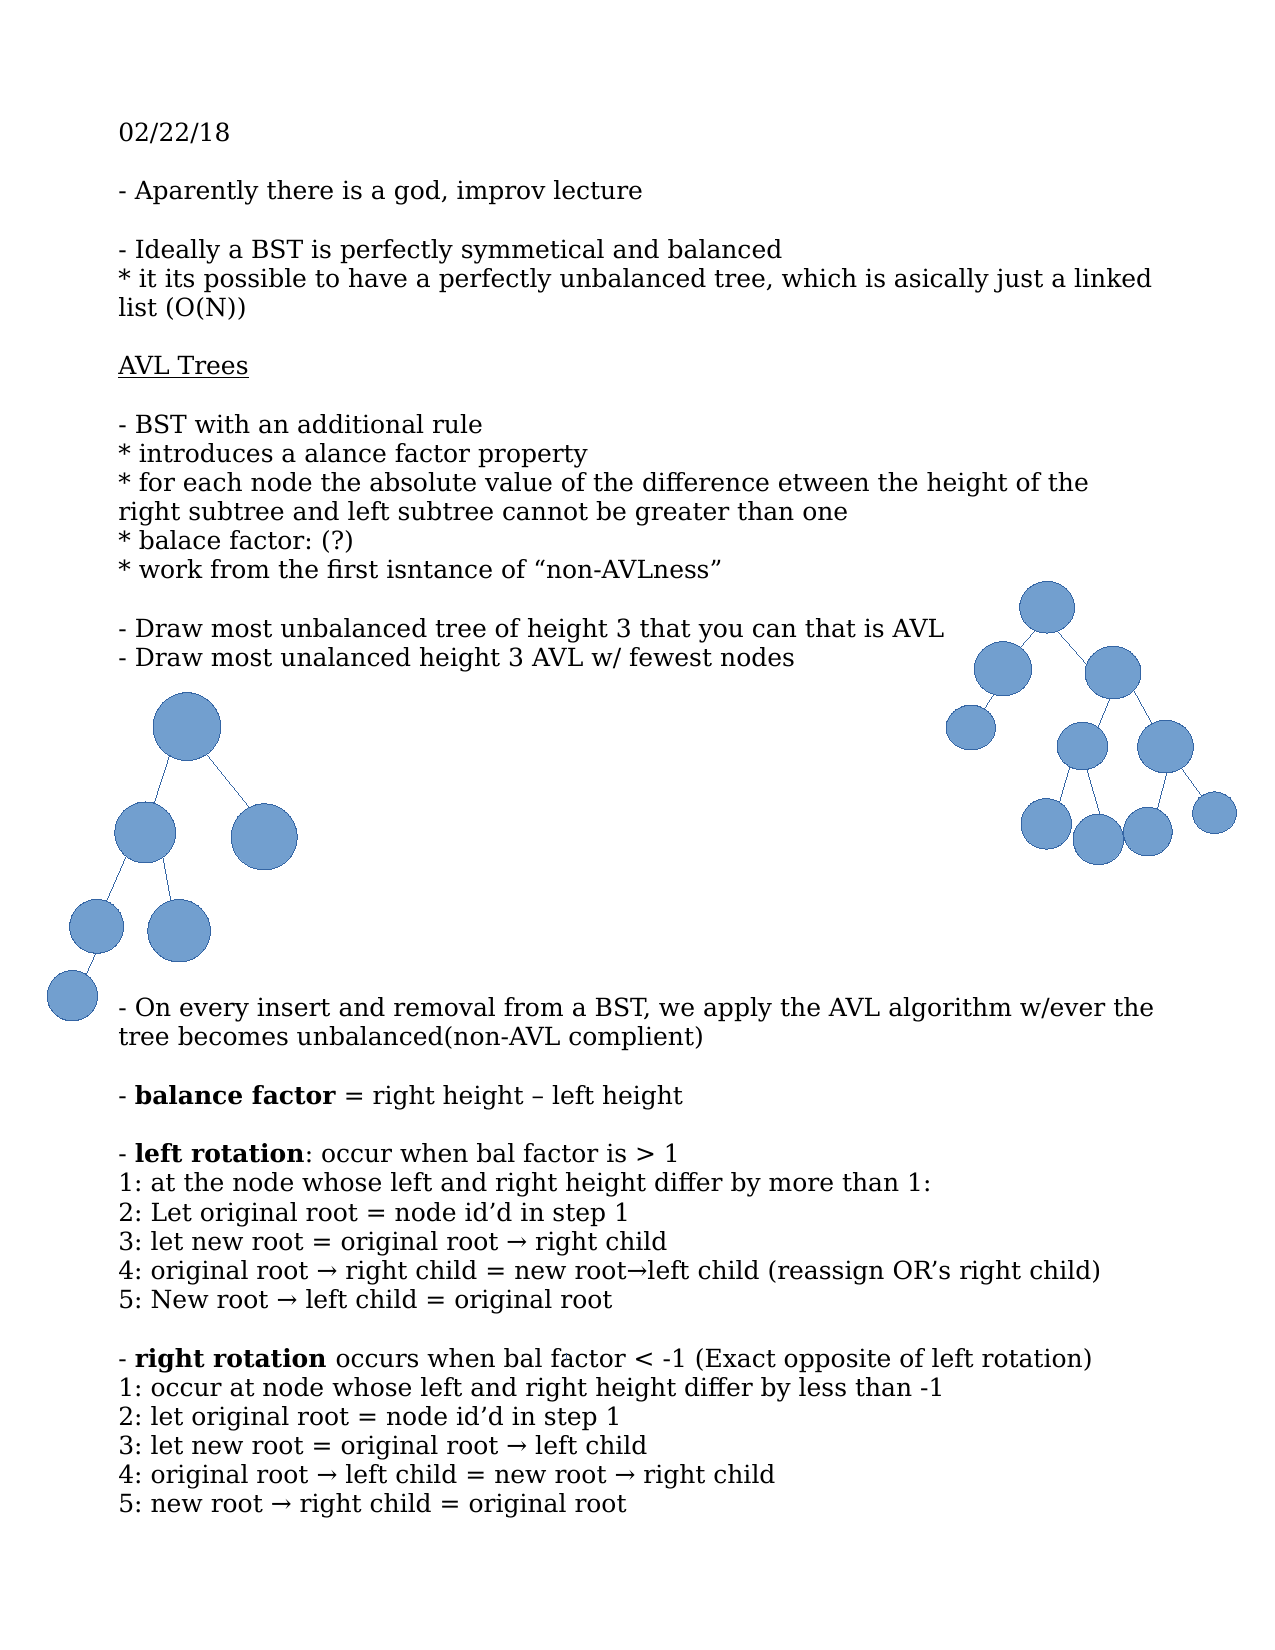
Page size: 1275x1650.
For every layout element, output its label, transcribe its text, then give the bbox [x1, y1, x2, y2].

text - right rotation occurs when bal factor < -1 (Exact opposite of left rotation) [118, 1343, 1157, 1373]
text - BST with an additional rule [118, 410, 1157, 439]
text - Ideally a BST is perfectly symmetical and balanced [118, 235, 1157, 264]
text [1015, 643, 1157, 672]
text 02/22/18 [118, 118, 1157, 147]
text - Aparently there is a god, improv lecture [118, 176, 1157, 206]
text * balace factor: (?) [118, 526, 1157, 556]
text - left rotation: occur when bal factor is > 1 [118, 1139, 1157, 1168]
text * introduces a alance factor property [118, 439, 1157, 468]
text 4: original root → right child = new root→left child (reassign OR’s right child) [118, 1256, 1157, 1285]
text 1: occur at node whose left and right height differ by less than -1 [118, 1373, 1157, 1402]
text * work from the first isntance of “non-AVLness” [118, 556, 1157, 585]
text 3: let new root = original root → left child [118, 1431, 1157, 1460]
text 5: new root → right child = original root [118, 1489, 1157, 1519]
text 2: Let original root = node id’d in step 1 [118, 1198, 1157, 1227]
text * for each node the absolute value of the difference etween the height of the right subtree and left subtree cannot be greater than one [118, 468, 1157, 526]
text AVL Trees [118, 351, 1157, 381]
text - balance factor = right height – left height [118, 1081, 1157, 1110]
text - Draw most unalanced height 3 AVL w/ fewest nodes [118, 643, 991, 672]
text - Draw most unbalanced tree of height 3 that you can that is AVL [118, 614, 1157, 643]
text 1: at the node whose left and right height differ by more than 1: [118, 1168, 1157, 1198]
text * it its possible to have a perfectly unbalanced tree, which is asically just a linked list (O(N)) [118, 264, 1157, 322]
text 2: let original root = node id’d in step 1 [118, 1402, 1157, 1431]
text 3: let new root = original root → right child [118, 1227, 1157, 1256]
text - On every insert and removal from a BST, we apply the AVL algorithm w/ever the tree becomes unbalanced(non-AVL complient) [118, 993, 1157, 1051]
text 5: New root → left child = original root [118, 1285, 1157, 1314]
text 4: original root → left child = new root → right child [118, 1460, 1157, 1489]
